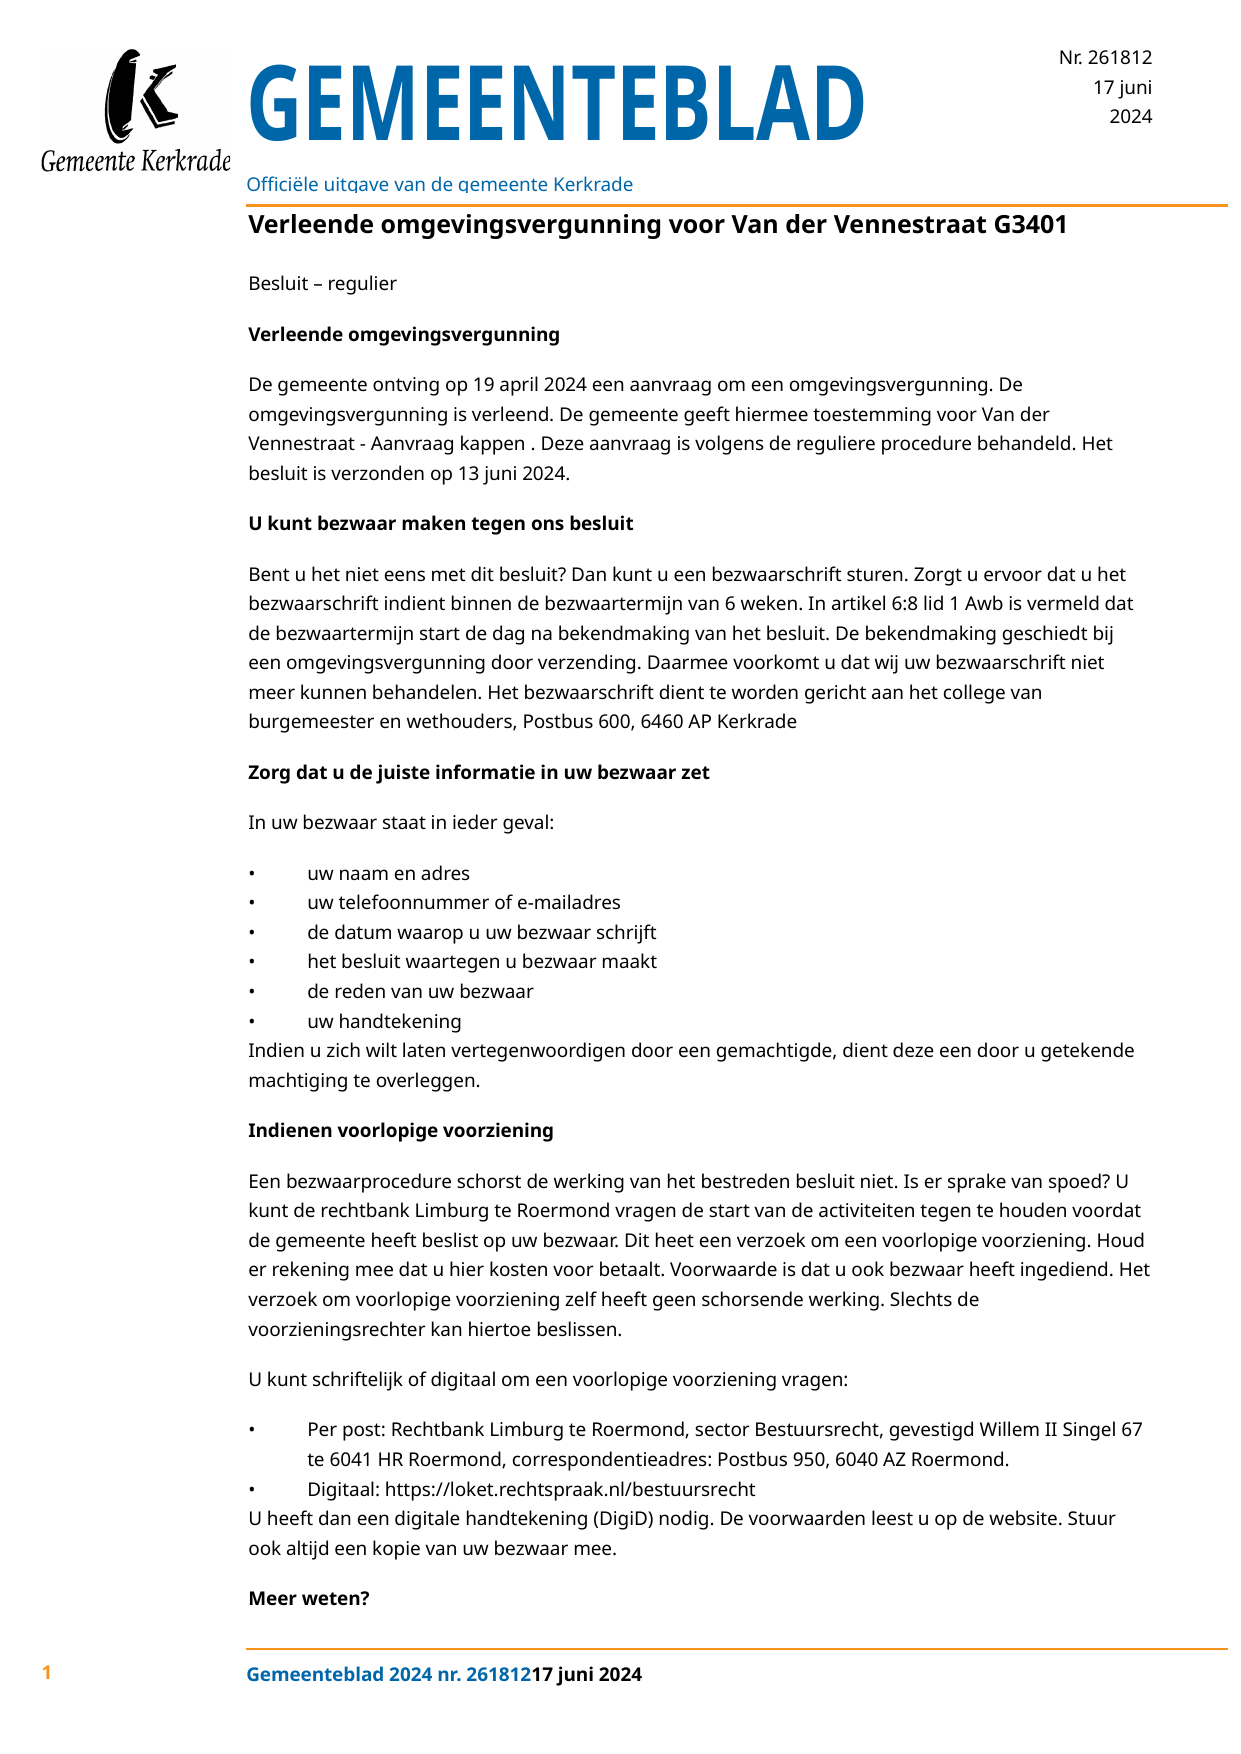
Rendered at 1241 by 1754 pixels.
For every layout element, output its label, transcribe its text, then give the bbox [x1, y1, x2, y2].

text U heeft dan een digitale handtekening (DigiD) nodig. De voorwaarden leest u op de website. Stuur ook altijd een kopie van uw bezwaar mee. [248, 1505, 1152, 1561]
text De gemeente ontving op 19 april 2024 een aanvraag om een omgevingsvergunning. De omgevingsvergunning is verleend. De gemeente geeft hiermee toestemming voor Van der Vennestraat - Aanvraag kappen . Deze aanvraag is volgens de reguliere procedure behandeld. Het besluit is verzonden op 13 juni 2024. [248, 371, 1152, 486]
text Bent u het niet eens met dit besluit? Dan kunt u een bezwaarschrift sturen. Zorgt u ervoor dat u het bezwaarschrift indient binnen de bezwaartermijn van 6 weken. In artikel 6:8 lid 1 Awb is vermeld dat de bezwaartermijn start de dag na bekendmaking van het besluit. De bekendmaking geschiedt bij een omgevingsvergunning door verzending. Daarmee voorkomt u dat wij uw bezwaarschrift niet meer kunnen behandelen. Het bezwaarschrift dient te worden gericht aan het college van burgemeester en wethouders, Postbus 600, 6460 AP Kerkrade [248, 561, 1152, 734]
text Een bezwaarprocedure schorst de werking van het bestreden besluit niet. Is er sprake van spoed? U kunt de rechtbank Limburg te Roermond vragen de start van de activiteiten tegen te houden voordat de gemeente heeft beslist op uw bezwaar. Dit heet een verzoek om een voorlopige voorziening. Houd er rekening mee dat u hier kosten voor betaalt. Voorwaarde is dat u ook bezwaar heeft ingediend. Het verzoek om voorlopige voorziening zelf heeft geen schorsende werking. Slechts de voorzieningsrechter kan hiertoe beslissen. [248, 1168, 1152, 1341]
list de reden van uw bezwaar [248, 978, 1152, 1004]
text Indien u zich wilt laten vertegenwoordigen door een gemachtigde, dient deze een door u getekende machtiging te overleggen. [248, 1037, 1152, 1093]
picture [41, 47, 231, 172]
text Besluit – regulier [248, 270, 1152, 296]
text U kunt schriftelijk of digitaal om een voorlopige voorziening vragen: [248, 1366, 1152, 1392]
list het besluit waartegen u bezwaar maakt [248, 949, 1152, 974]
list Digitaal: https://loket.rechtspraak.nl/bestuursrecht [248, 1476, 1152, 1501]
list de datum waarop u uw bezwaar schrijft [248, 919, 1152, 945]
text U kunt bezwaar maken tegen ons besluit [248, 510, 1152, 536]
text Indienen voorlopige voorziening [248, 1117, 1152, 1143]
list uw handtekening [248, 1008, 1152, 1033]
text In uw bezwaar staat in ieder geval: [248, 809, 1152, 835]
list Per post: Rechtbank Limburg te Roermond, sector Bestuursrecht, gevestigd Willem II Singel 67 te 6041 HR Roermond, correspondentieadres: Postbus 950, 6040 AZ Roermond. [248, 1417, 1152, 1472]
text Verleende omgevingsvergunning [248, 321, 1152, 346]
text Zorg dat u de juiste informatie in uw bezwaar zet [248, 759, 1152, 785]
list uw telefoonnummer of e-mailadres [248, 889, 1152, 915]
text Verleende omgevingsvergunning voor Van der Vennestraat G3401 [248, 207, 1152, 241]
text Meer weten? [248, 1585, 1152, 1611]
list uw naam en adres [248, 860, 1152, 886]
